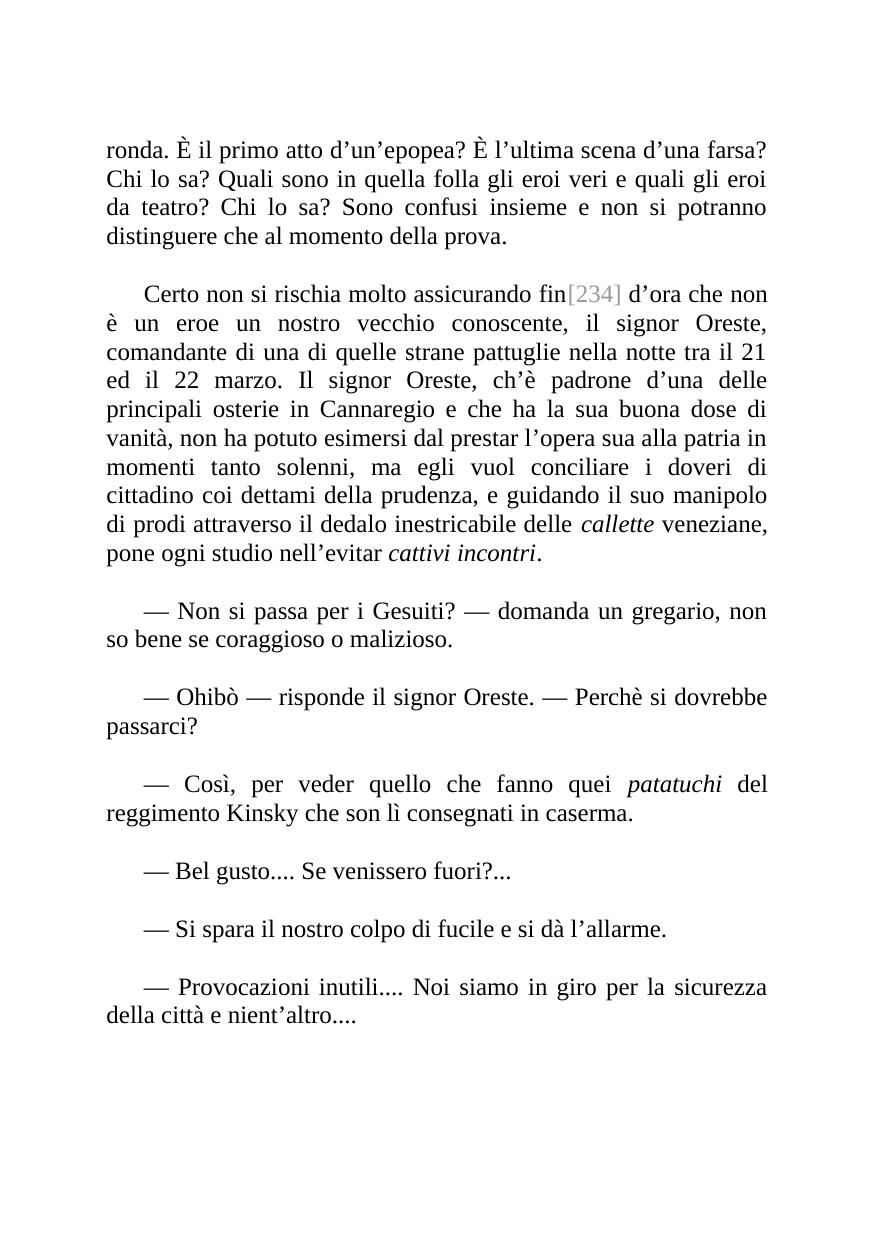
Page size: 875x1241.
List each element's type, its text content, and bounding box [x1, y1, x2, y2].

text — Si spara il nostro colpo di fucile e si dà l’allarme. [106, 914, 768, 942]
text ronda. È il primo atto d’un’epopea? È l’ultima scena d’una farsa? Chi lo sa? Quali sono in quella folla gli eroi veri e quali gli eroi da teatro? Chi lo sa? Sono confusi insieme e non si potranno distinguere che al momento della prova. [106, 135, 768, 250]
text Certo non si rischia molto assicurando fin[234] d’ora che non è un eroe un nostro vecchio conoscente, il signor Oreste, comandante di una di quelle strane pattuglie nella notte tra il 21 ed il 22 marzo. Il signor Oreste, ch’è padrone d’una delle principali osterie in Cannaregio e che ha la sua buona dose di vanità, non ha potuto esimersi dal prestar l’opera sua alla patria in momenti tanto solenni, ma egli vuol conciliare i doveri di cittadino coi dettami della prudenza, e guidando il suo manipolo di prodi attraverso il dedalo inestricabile delle callette veneziane, pone ogni studio nell’evitar cattivi incontri. [106, 279, 768, 567]
text — Bel gusto.... Se venissero fuori?... [106, 856, 768, 884]
text — Ohibò — risponde il signor Oreste. — Perchè si dovrebbe passarci? [106, 682, 768, 740]
text — Non si passa per i Gesuiti? — domanda un gregario, non so bene se coraggioso o malizioso. [106, 596, 768, 653]
text — Così, per veder quello che fanno quei patatuchi del reggimento Kinsky che son lì consegnati in caserma. [106, 769, 768, 827]
text — Provocazioni inutili.... Noi siamo in giro per la sicurezza della città e nient’altro.... [106, 972, 768, 1029]
